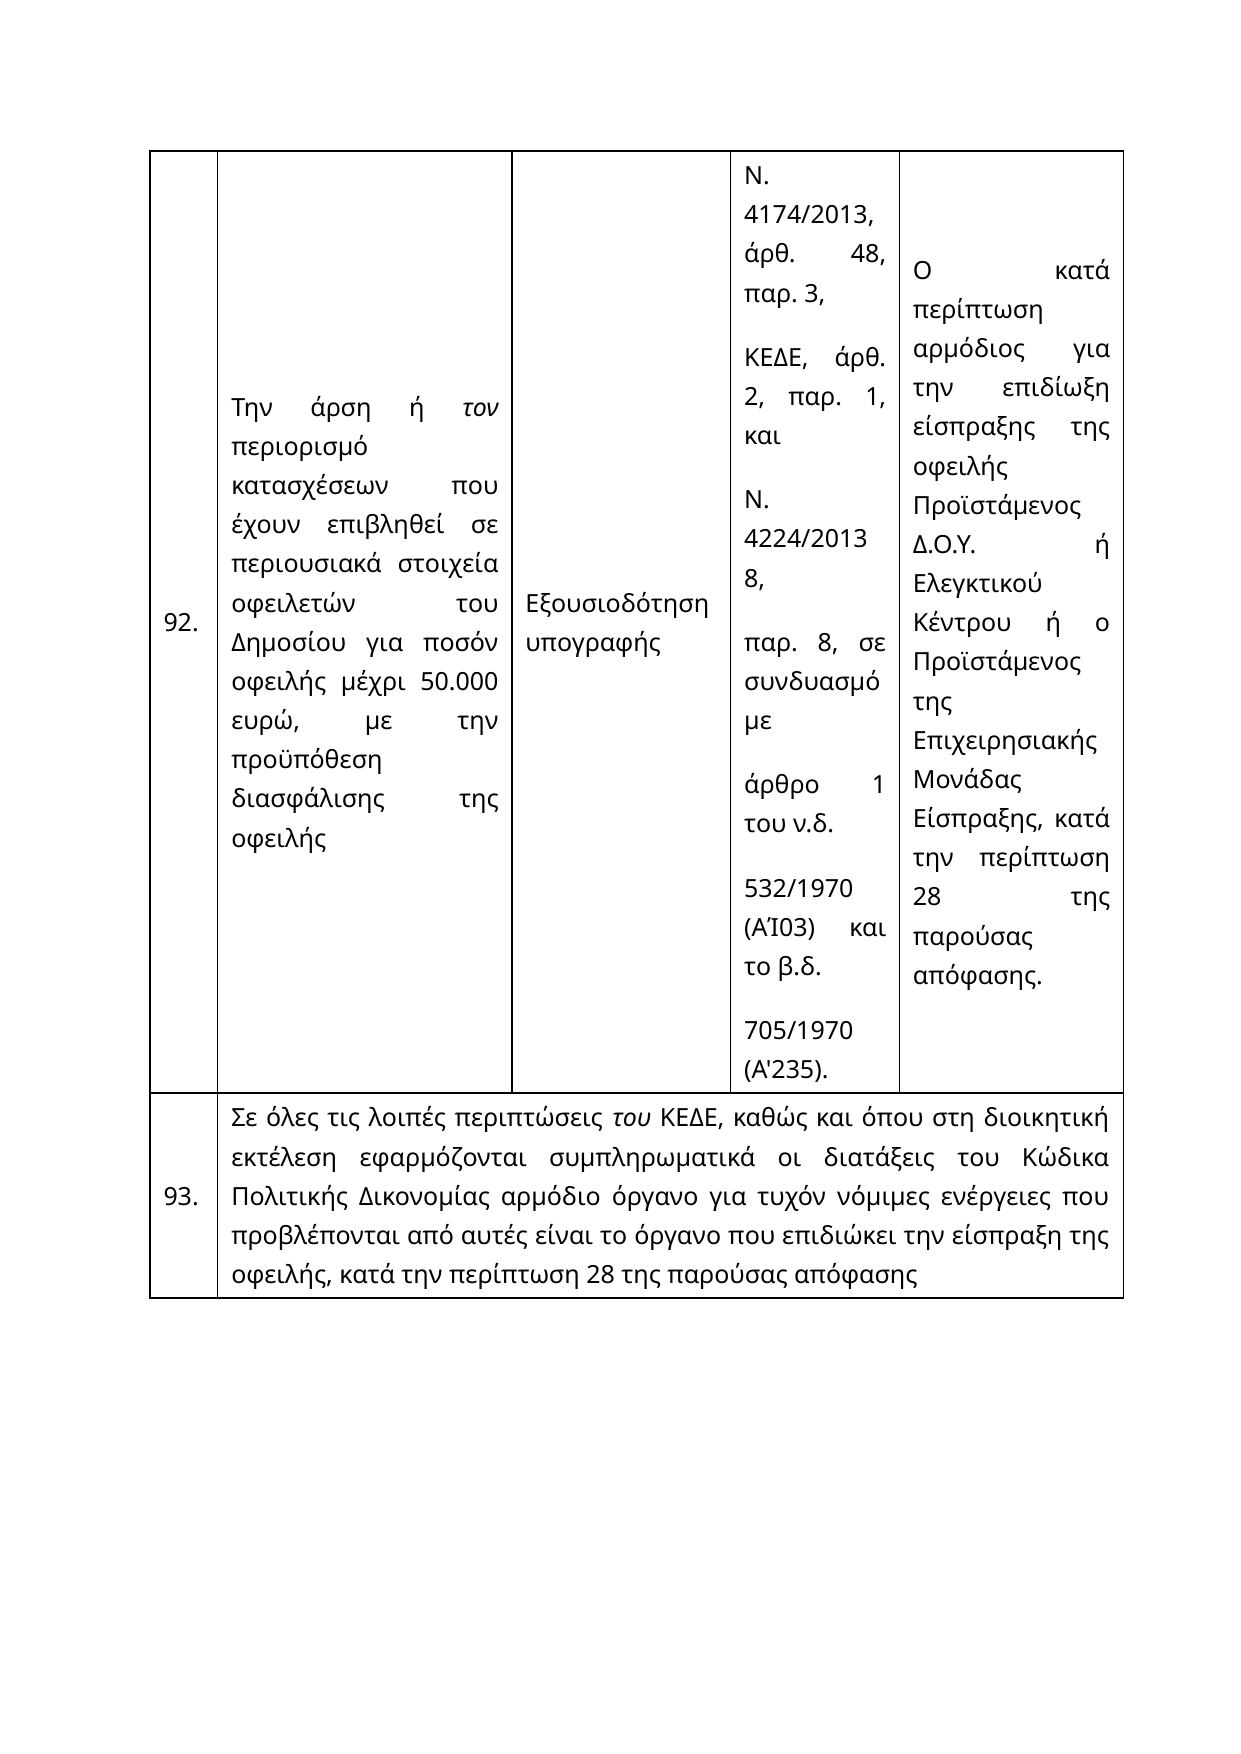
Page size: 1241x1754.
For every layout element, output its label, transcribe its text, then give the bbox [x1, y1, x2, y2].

table_cell Ν. 4174/2013, άρθ. 48, παρ. 3, ΚΕΔΕ, άρθ. 2, παρ. 1, και Ν. 4224/2013 8, παρ. 8, σε συνδυασμό με άρθρο 1 του ν.δ. 532/1970 (ΑΊ03) και το β.δ. 705/1970 (Α'235). [731, 152, 899, 1092]
table_cell Ο κατά περίπτωση αρμόδιος για την επιδίωξη είσπραξης της οφειλής Προϊστάμενος Δ.Ο.Υ. ή Ελεγκτικού Κέντρου ή ο Προϊστάμενος της Επιχειρησιακής Μονάδας Είσπραξης, κατά την περίπτωση 28 της παρούσας απόφασης. [900, 152, 1123, 1092]
table_cell 93. [151, 1094, 217, 1297]
table_cell Την άρση ή τον περιορισμό κατασχέσεων που έχουν επιβληθεί σε περιουσιακά στοιχεία οφειλετών του Δημοσίου για ποσόν οφειλής μέχρι 50.000 ευρώ, με την προϋπόθεση διασφάλισης της οφειλής [218, 152, 511, 1092]
table_cell 92. [151, 152, 217, 1092]
table_cell Σε όλες τις λοιπές περιπτώσεις του ΚΕΔΕ, καθώς και όπου στη διοικητική εκτέλεση εφαρμόζονται συμπληρωματικά οι διατάξεις του Κώδικα Πολιτικής Δικονομίας αρμόδιο όργανο για τυχόν νόμιμες ενέργειες που προβλέπονται από αυτές είναι το όργανο που επιδιώκει την είσπραξη της οφειλής, κατά την περίπτωση 28 της παρούσας απόφασης [218, 1094, 1123, 1297]
table_cell Εξουσιοδότηση υπογραφής [513, 152, 730, 1092]
